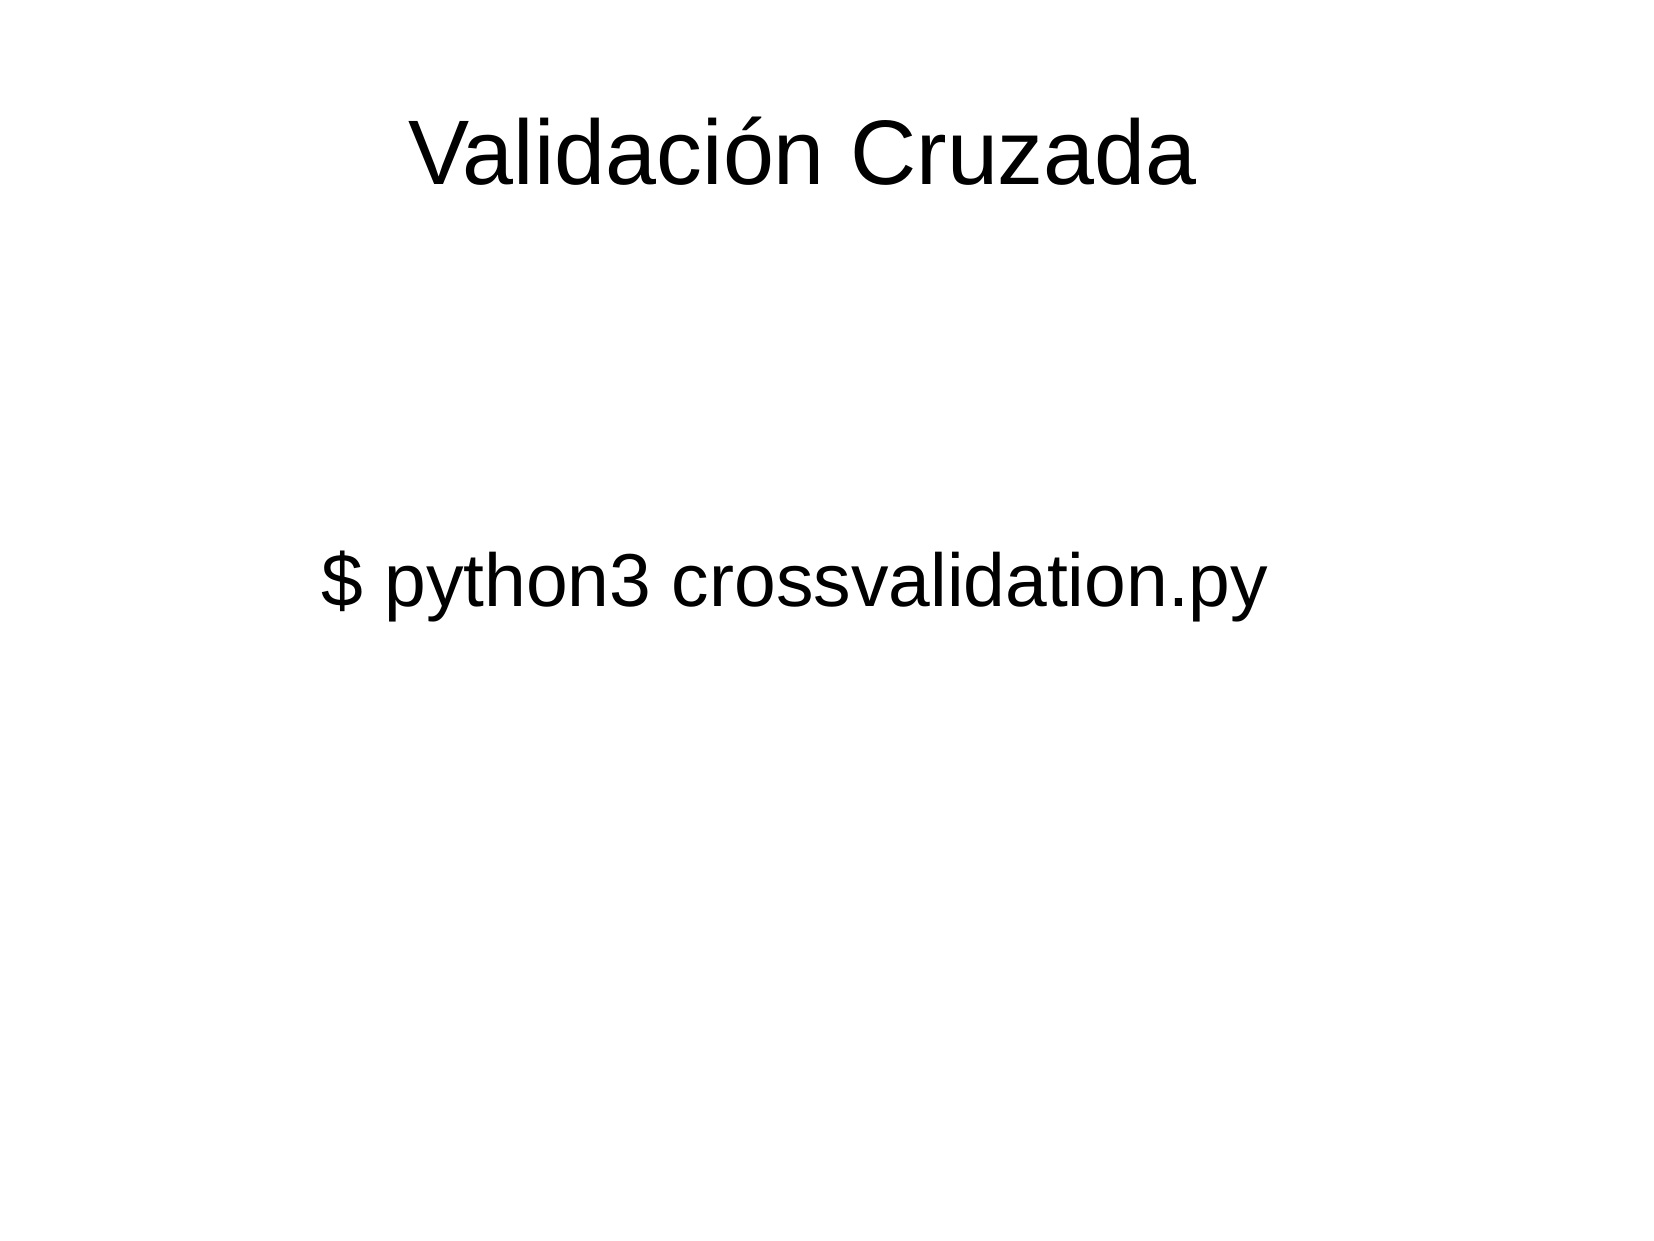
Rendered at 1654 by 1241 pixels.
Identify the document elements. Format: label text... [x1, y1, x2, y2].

title Validación Cruzada [59, 49, 1548, 257]
text_box $ python3 crossvalidation.py [307, 531, 1430, 673]
text_box [224, 520, 1524, 956]
